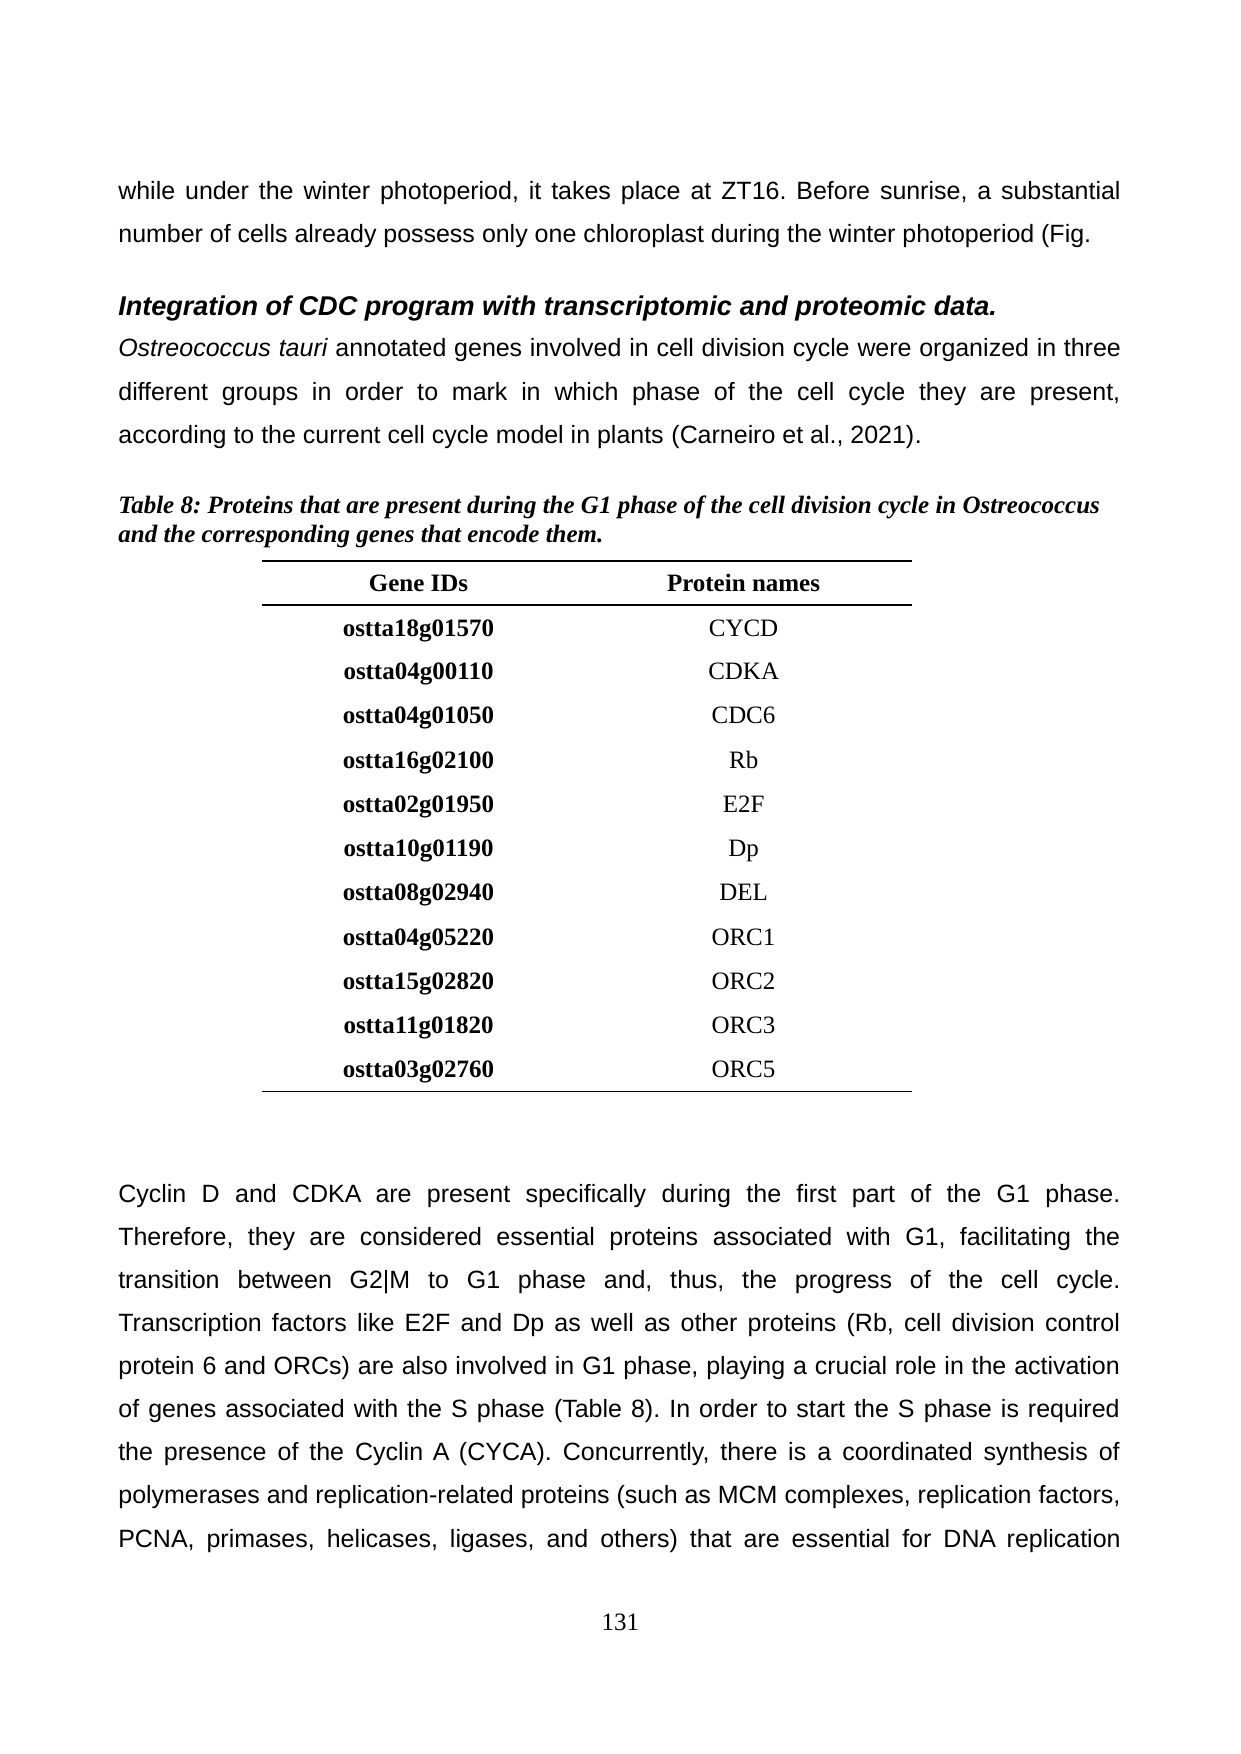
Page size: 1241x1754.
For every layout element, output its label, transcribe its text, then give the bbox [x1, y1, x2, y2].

table_cell DEL [575, 870, 912, 914]
table_cell CYCD [575, 606, 912, 648]
text while under the winter photoperiod, it takes place at ZT16. Before sunrise, a substantial number of cells already possess only one chloroplast during the winter photoperiod (Fig. [118, 176, 1122, 248]
table_cell ostta15g02820 [262, 958, 574, 1003]
table_cell ostta11g01820 [262, 1003, 574, 1047]
table_cell ostta02g01950 [262, 781, 574, 826]
table_cell Rb [575, 737, 912, 781]
text Table 8: Proteins that are present during the G1 phase of the cell division cycle in Ostreococcus and the corresponding genes that encode them. [118, 490, 1122, 547]
table_cell ORC1 [575, 914, 912, 958]
table_cell ORC2 [575, 958, 912, 1003]
table_cell ostta08g02940 [262, 870, 574, 914]
table_cell ostta18g01570 [262, 606, 574, 648]
table_cell ORC3 [575, 1003, 912, 1047]
table_cell E2F [575, 781, 912, 826]
table_header Gene IDs [262, 562, 574, 604]
table_cell CDKA [575, 649, 912, 693]
table_cell CDC6 [575, 693, 912, 737]
table_cell ostta03g02760 [262, 1047, 574, 1091]
table_cell ostta10g01190 [262, 826, 574, 870]
text Cyclin D and CDKA are present specifically during the first part of the G1 phase. Therefore, they are considered essential proteins associated with G1, facilitating the transition between G2|M to G1 phase and, thus, the progress of the cell cycle. Transcription factors like E2F and Dp as well as other proteins (Rb, cell division control protein 6 and ORCs) are also involved in G1 phase, playing a crucial role in the activation of genes associated with the S phase (Table 8). In order to start the S phase is required the presence of the Cyclin A (CYCA). Concurrently, there is a coordinated synthesis of polymerases and replication-related proteins (such as MCM complexes, replication factors, PCNA, primases, helicases, ligases, and others) that are essential for DNA replication [118, 1179, 1122, 1552]
table_cell ostta16g02100 [262, 737, 574, 781]
table_header Protein names [575, 562, 912, 604]
text Ostreococcus tauri annotated genes involved in cell division cycle were organized in three different groups in order to mark in which phase of the cell cycle they are present, according to the current cell cycle model in plants (Carneiro et al., 2021)⁠. [118, 333, 1122, 448]
table_cell Dp [575, 826, 912, 870]
subtitle Integration of CDC program with transcriptomic and proteomic data. [118, 290, 1122, 321]
table_cell ostta04g05220 [262, 914, 574, 958]
table_cell ostta04g00110 [262, 649, 574, 693]
table_cell ostta04g01050 [262, 693, 574, 737]
table_cell ORC5 [575, 1047, 912, 1091]
